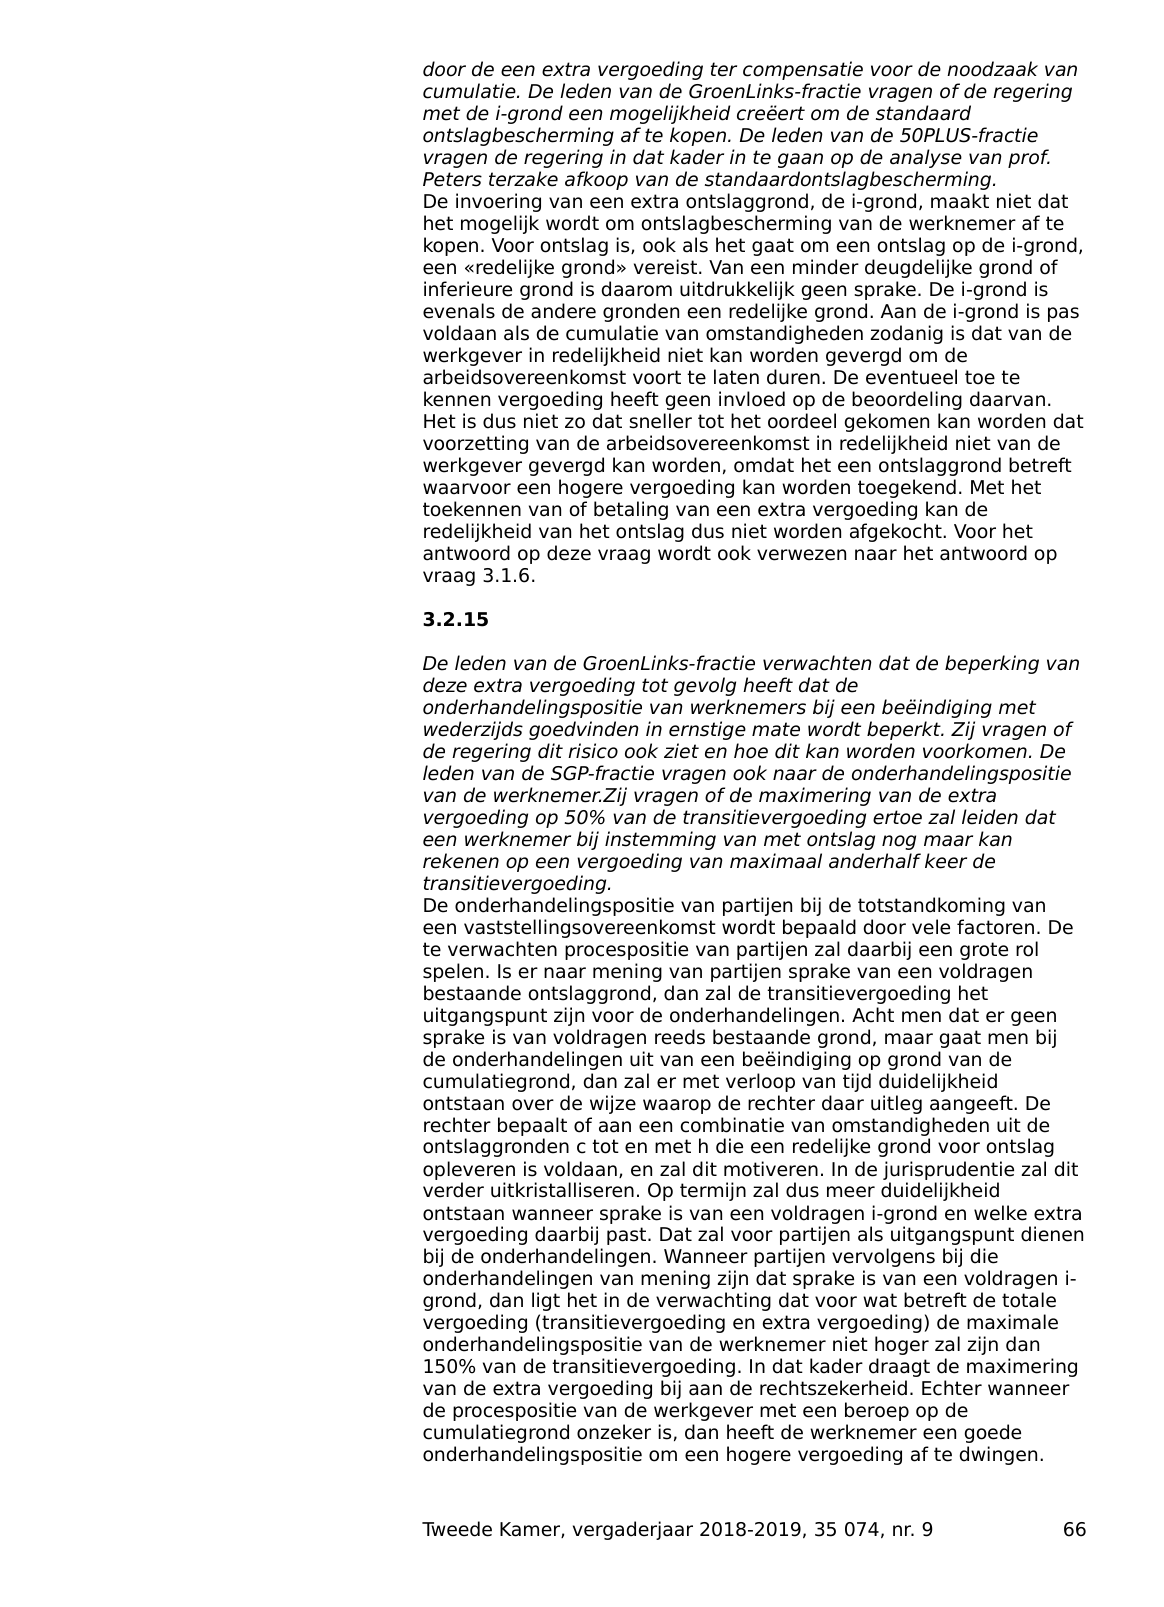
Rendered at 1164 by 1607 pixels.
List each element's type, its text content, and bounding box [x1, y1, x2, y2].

text De invoering van een extra ontslaggrond, de i-grond, maakt niet dat het mogelijk wordt om ontslagbescherming van de werknemer af te kopen. Voor ontslag is, ook als het gaat om een ontslag op de i-grond, een «redelijke grond» vereist. Van een minder deugdelijke grond of inferieure grond is daarom uitdrukkelijk geen sprake. De i-grond is evenals de andere gronden een redelijke grond. Aan de i-grond is pas voldaan als de cumulatie van omstandigheden zodanig is dat van de werkgever in redelijkheid niet kan worden gevergd om de arbeidsovereenkomst voort te laten duren. De eventueel toe te kennen vergoeding heeft geen invloed op de beoordeling daarvan. Het is dus niet zo dat sneller tot het oordeel gekomen kan worden dat voorzetting van de arbeidsovereenkomst in redelijkheid niet van de werkgever gevergd kan worden, omdat het een ontslaggrond betreft waarvoor een hogere vergoeding kan worden toegekend. Met het toekennen van of betaling van een extra vergoeding kan de redelijkheid van het ontslag dus niet worden afgekocht. Voor het antwoord op deze vraag wordt ook verwezen naar het antwoord op vraag 3.1.6. [422, 191, 1087, 587]
text door de een extra vergoeding ter compensatie voor de noodzaak van cumulatie. De leden van de GroenLinks-fractie vragen of de regering met de i-grond een mogelijkheid creëert om de standaard ontslagbescherming af te kopen. De leden van de 50PLUS-fractie vragen de regering in dat kader in te gaan op de analyse van prof. Peters terzake afkoop van de standaardontslagbescherming. [422, 59, 1087, 191]
text De leden van de GroenLinks-fractie verwachten dat de beperking van deze extra vergoeding tot gevolg heeft dat de onderhandelingspositie van werknemers bij een beëindiging met wederzijds goedvinden in ernstige mate wordt beperkt. Zij vragen of de regering dit risico ook ziet en hoe dit kan worden voorkomen. De leden van de SGP-fractie vragen ook naar de onderhandelingspositie van de werknemer.Zij vragen of de maximering van de extra vergoeding op 50% van de transitievergoeding ertoe zal leiden dat een werknemer bij instemming van met ontslag nog maar kan rekenen op een vergoeding van maximaal anderhalf keer de transitievergoeding. [422, 653, 1087, 895]
text De onderhandelingspositie van partijen bij de totstandkoming van een vaststellingsovereenkomst wordt bepaald door vele factoren. De te verwachten procespositie van partijen zal daarbij een grote rol spelen. Is er naar mening van partijen sprake van een voldragen bestaande ontslaggrond, dan zal de transitievergoeding het uitgangspunt zijn voor de onderhandelingen. Acht men dat er geen sprake is van voldragen reeds bestaande grond, maar gaat men bij de onderhandelingen uit van een beëindiging op grond van de cumulatiegrond, dan zal er met verloop van tijd duidelijkheid ontstaan over de wijze waarop de rechter daar uitleg aangeeft. De rechter bepaalt of aan een combinatie van omstandigheden uit de ontslaggronden c tot en met h die een redelijke grond voor ontslag opleveren is voldaan, en zal dit motiveren. In de jurisprudentie zal dit verder uitkristalliseren. Op termijn zal dus meer duidelijkheid ontstaan wanneer sprake is van een voldragen i-grond en welke extra vergoeding daarbij past. Dat zal voor partijen als uitgangspunt dienen bij de onderhandelingen. Wanneer partijen vervolgens bij die onderhandelingen van mening zijn dat sprake is van een voldragen i-grond, dan ligt het in de verwachting dat voor wat betreft de totale vergoeding (transitievergoeding en extra vergoeding) de maximale onderhandelingspositie van de werknemer niet hoger zal zijn dan 150% van de transitievergoeding. In dat kader draagt de maximering van de extra vergoeding bij aan de rechtszekerheid. Echter wanneer de procespositie van de werkgever met een beroep op de cumulatiegrond onzeker is, dan heeft de werknemer een goede onderhandelingspositie om een hogere vergoeding af te dwingen. [422, 895, 1087, 1466]
subtitle 3.2.15 [422, 609, 1087, 631]
